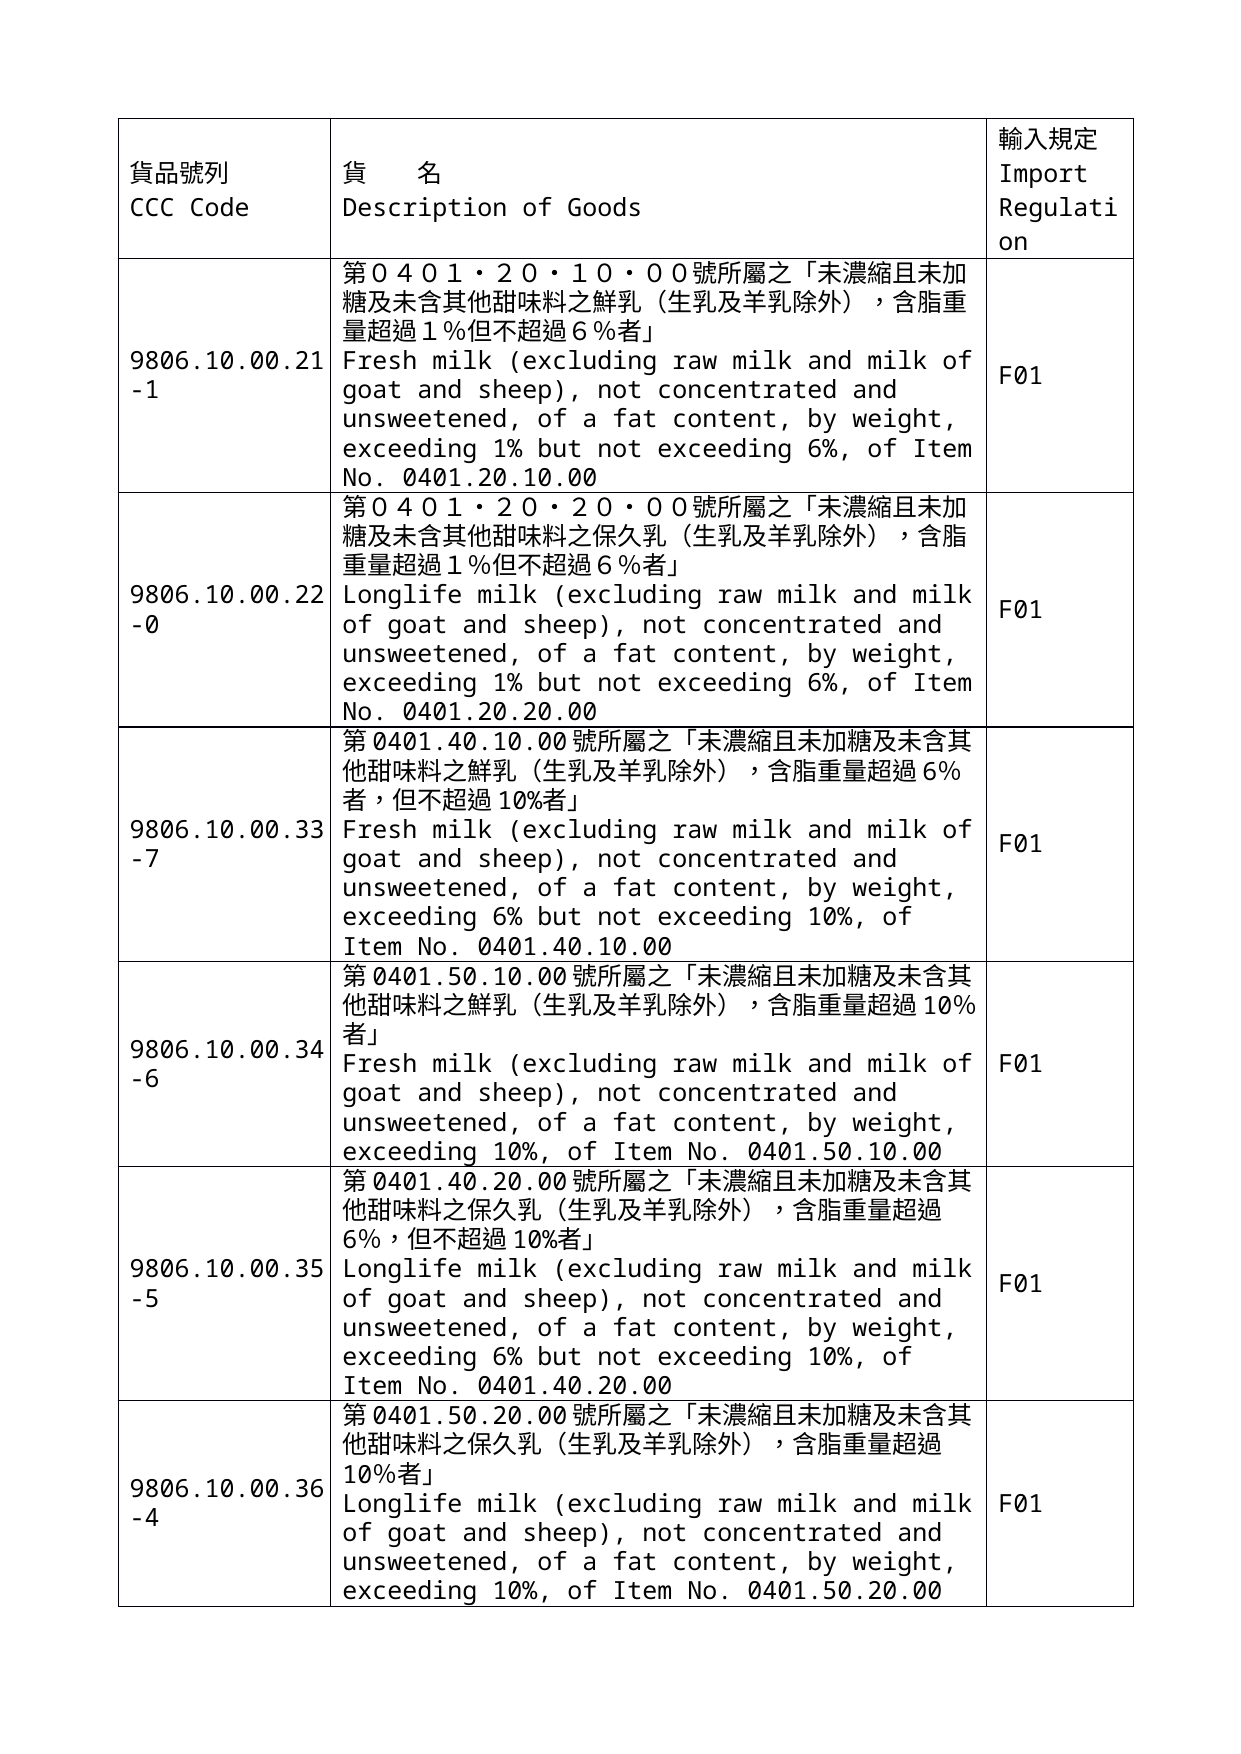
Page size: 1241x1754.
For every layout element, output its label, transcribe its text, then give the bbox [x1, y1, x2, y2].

table_cell 第0401.40.20.00號所屬之「未濃縮且未加糖及未含其他甜味料之保久乳（生乳及羊乳除外），含脂重量超過6％，但不超過10%者」 Longlife milk (excluding raw milk and milk of goat and sheep), not concentrated and unsweetened, of a fat content, by weight, exceeding 6% but not exceeding 10%, of Item No. 0401.40.20.00 [331, 1167, 986, 1400]
table_cell 9806.10.00.36-4 [119, 1401, 330, 1606]
table_cell 第０４０１‧２０‧２０‧００號所屬之「未濃縮且未加糖及未含其他甜味料之保久乳（生乳及羊乳除外），含脂重量超過１％但不超過６％者」 Longlife milk (excluding raw milk and milk of goat and sheep), not concentrated and unsweetened, of a fat content, by weight, exceeding 1% but not exceeding 6%, of Item No. 0401.20.20.00 [331, 493, 986, 726]
table_cell F01 [987, 1401, 1133, 1606]
table_cell 第0401.50.10.00號所屬之「未濃縮且未加糖及未含其他甜味料之鮮乳（生乳及羊乳除外），含脂重量超過10％者」 Fresh milk (excluding raw milk and milk of goat and sheep), not concentrated and unsweetened, of a fat content, by weight, exceeding 10%, of Item No. 0401.50.10.00 [331, 962, 986, 1166]
table_cell 9806.10.00.35-5 [119, 1167, 330, 1400]
table_cell 9806.10.00.22-0 [119, 493, 330, 726]
table_cell 第0401.50.20.00號所屬之「未濃縮且未加糖及未含其他甜味料之保久乳（生乳及羊乳除外），含脂重量超過10％者」 Longlife milk (excluding raw milk and milk of goat and sheep), not concentrated and unsweetened, of a fat content, by weight, exceeding 10%, of Item No. 0401.50.20.00 [331, 1401, 986, 1606]
table_cell 第0401.40.10.00號所屬之「未濃縮且未加糖及未含其他甜味料之鮮乳（生乳及羊乳除外），含脂重量超過6％者，但不超過10%者」 Fresh milk (excluding raw milk and milk of goat and sheep), not concentrated and unsweetened, of a fat content, by weight, exceeding 6% but not exceeding 10%, of Item No. 0401.40.10.00 [331, 728, 986, 961]
table_cell F01 [987, 962, 1133, 1166]
table_cell F01 [987, 259, 1133, 492]
table_cell F01 [987, 1167, 1133, 1400]
table_cell 第０４０１‧２０‧１０‧００號所屬之「未濃縮且未加糖及未含其他甜味料之鮮乳（生乳及羊乳除外），含脂重量超過１％但不超過６％者」 Fresh milk (excluding raw milk and milk of goat and sheep), not concentrated and unsweetened, of a fat content, by weight, exceeding 1% but not exceeding 6%, of Item No. 0401.20.10.00 [331, 259, 986, 492]
table_header 貨 名 Description of Goods [331, 119, 986, 258]
table_cell F01 [987, 493, 1133, 726]
table_cell 9806.10.00.33-7 [119, 728, 330, 961]
table_cell 9806.10.00.34-6 [119, 962, 330, 1166]
table_cell F01 [987, 728, 1133, 961]
table_header 貨品號列 CCC Code [119, 119, 330, 258]
table_header 輸入規定 Import Regulation [987, 119, 1133, 258]
table_cell 9806.10.00.21-1 [119, 259, 330, 492]
